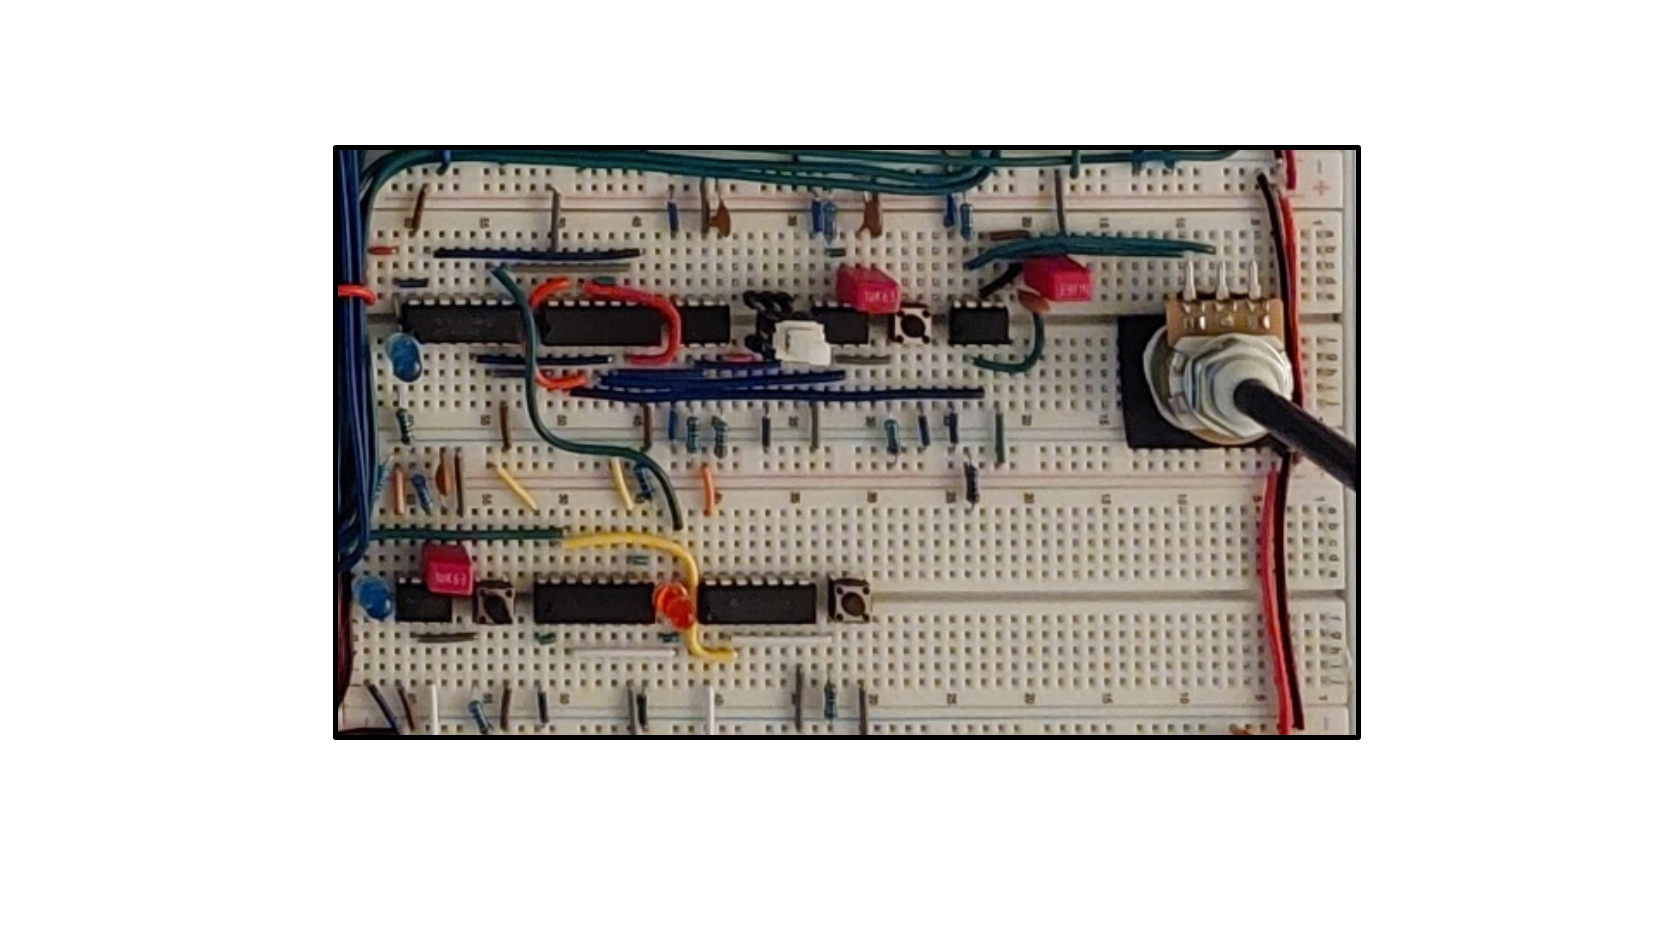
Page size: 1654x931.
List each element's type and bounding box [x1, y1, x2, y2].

picture [337, 150, 1357, 735]
